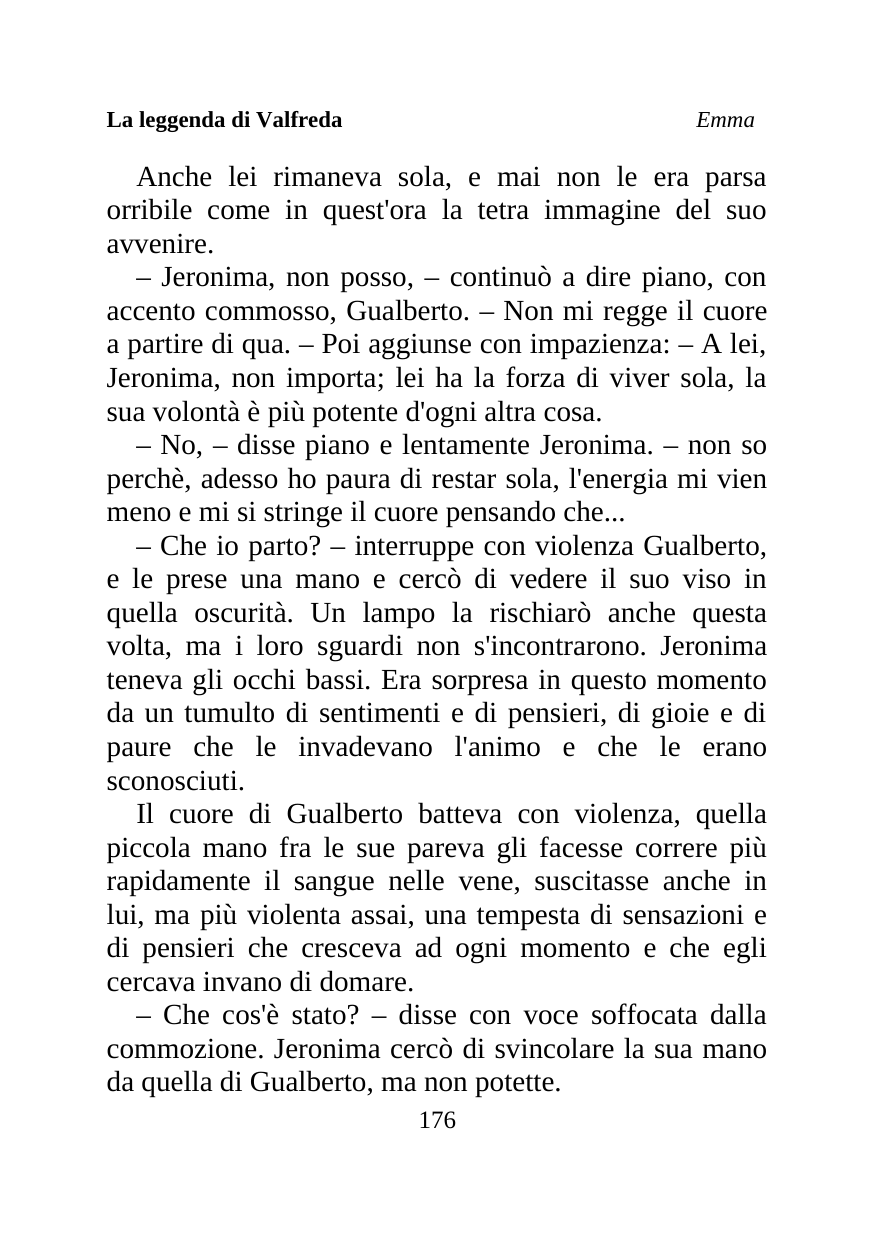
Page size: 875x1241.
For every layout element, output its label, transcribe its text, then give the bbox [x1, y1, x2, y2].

text – Jeronima, non posso, – continuò a dire piano, con accento commosso, Gualberto. – Non mi regge il cuore a partire di qua. – Poi aggiunse con impazienza: – A lei, Jeronima, non importa; lei ha la forza di viver sola, la sua volontà è più potente d'ogni altra cosa. [106, 259, 768, 427]
text – Che io parto? – interruppe con violenza Gualberto, e le prese una mano e cercò di vedere il suo viso in quella oscurità. Un lampo la rischiarò anche questa volta, ma i loro sguardi non s'incontrarono. Jeronima teneva gli occhi bassi. Era sorpresa in questo momento da un tumulto di sentimenti e di pensieri, di gioie e di paure che le invadevano l'animo e che le erano sconosciuti. [106, 528, 768, 796]
text Il cuore di Gualberto batteva con violenza, quella piccola mano fra le sue pareva gli facesse correre più rapidamente il sangue nelle vene, suscitasse anche in lui, ma più violenta assai, una tempesta di sensazioni e di pensieri che cresceva ad ogni momento e che egli cercava invano di domare. [106, 796, 768, 997]
text – Che cos'è stato? – disse con voce soffocata dalla commozione. Jeronima cercò di svincolare la sua mano da quella di Gualberto, ma non potette. [106, 997, 768, 1098]
text – No, – disse piano e lentamente Jeronima. – non so perchè, adesso ho paura di restar sola, l'energia mi vien meno e mi si stringe il cuore pensando che... [106, 427, 768, 528]
text Anche lei rimaneva sola, e mai non le era parsa orribile come in quest'ora la tetra immagine del suo avvenire. [106, 159, 768, 259]
